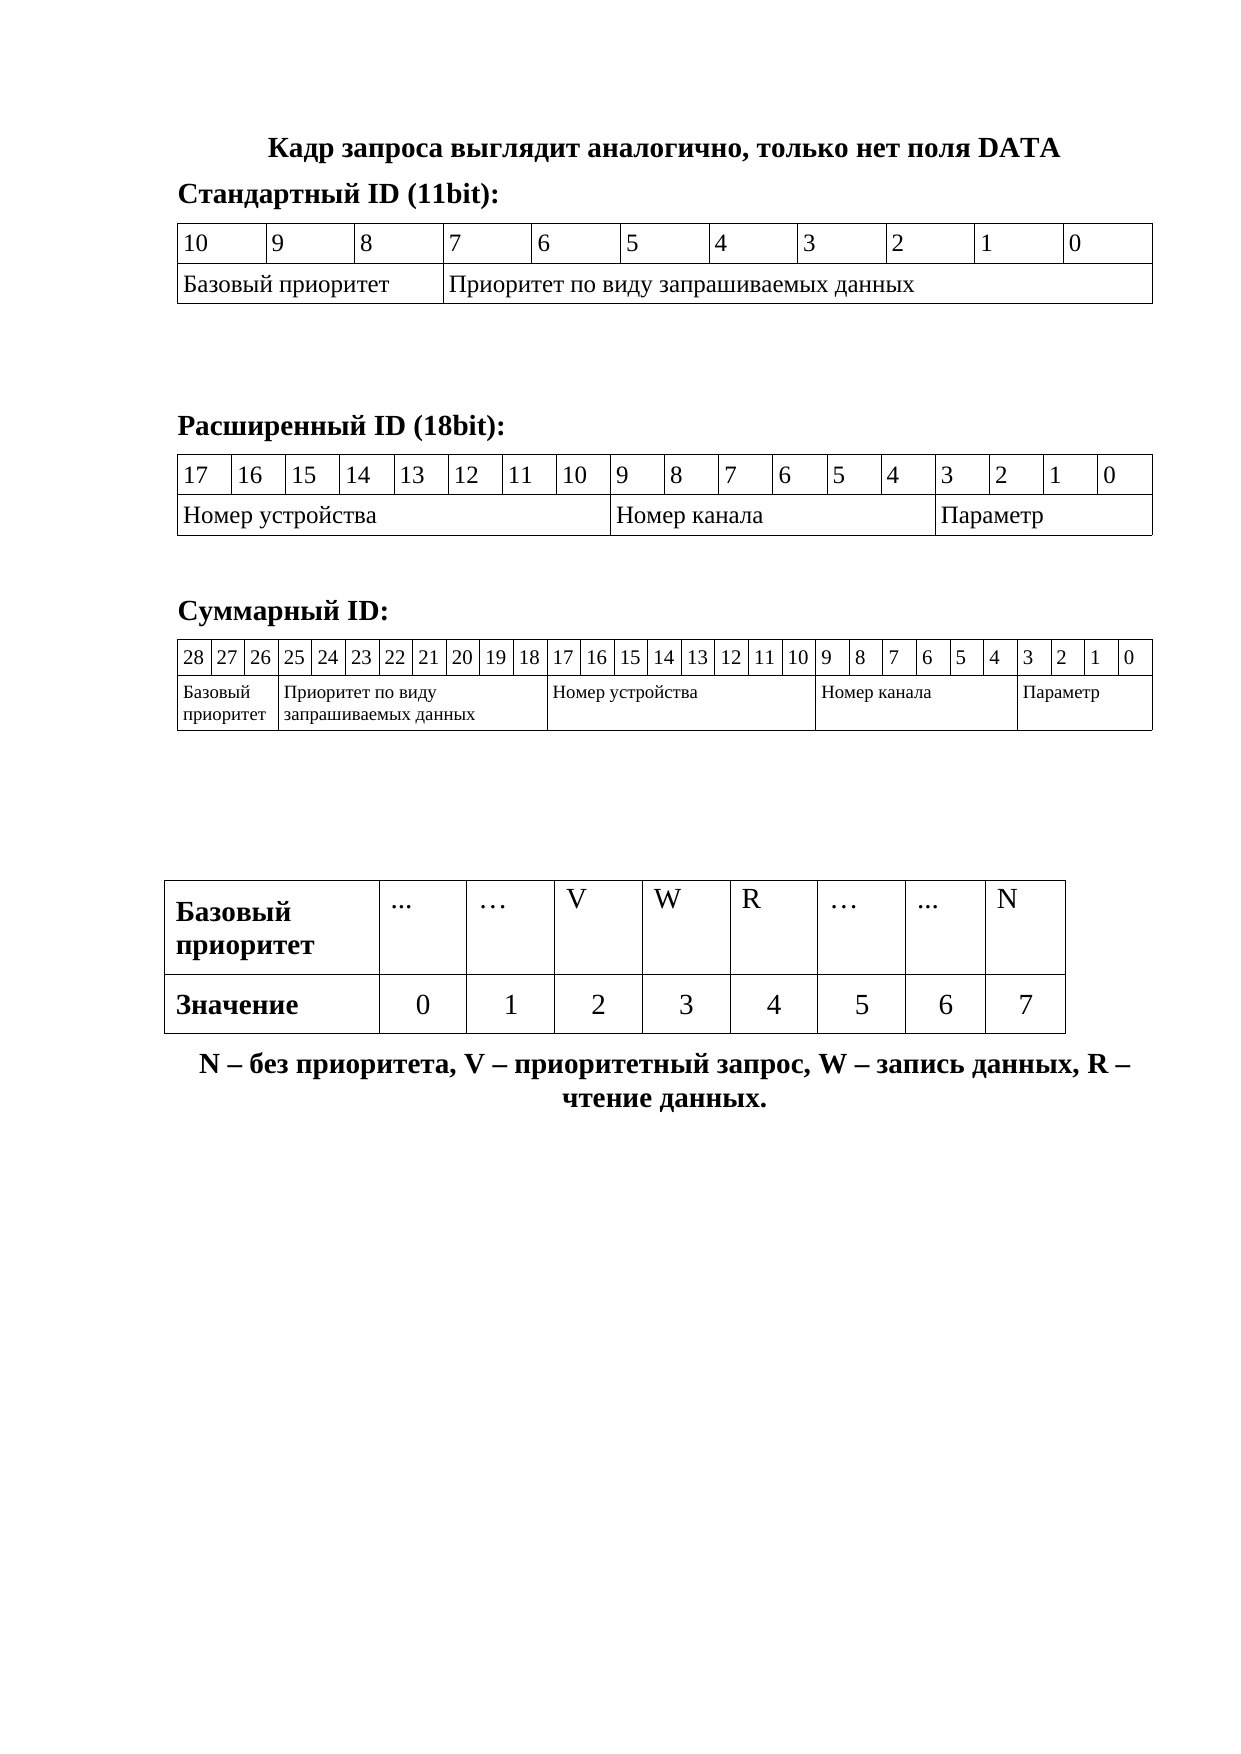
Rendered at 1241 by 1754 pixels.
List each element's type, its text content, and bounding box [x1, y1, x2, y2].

table_header 17 [548, 640, 580, 675]
table_header 5 [621, 224, 709, 263]
table_header 7 [883, 640, 916, 675]
table_header 4 [984, 640, 1017, 675]
table_header R [731, 881, 817, 973]
table_cell Значение [165, 975, 379, 1033]
table_cell Базовый приоритет [178, 676, 278, 730]
table_header 0 [1064, 224, 1152, 263]
table_header … [467, 881, 554, 973]
table_header 11 [749, 640, 782, 675]
table_cell Приоритет по виду запрашиваемых данных [444, 264, 1152, 303]
table_header 7 [444, 224, 531, 263]
table_header ... [906, 881, 985, 973]
table_header 10 [178, 224, 266, 263]
table_header 13 [395, 455, 448, 494]
table_header 28 [178, 640, 211, 675]
table_cell 6 [906, 975, 985, 1033]
table_header 19 [480, 640, 513, 675]
table_header 2 [887, 224, 974, 263]
table_header 16 [232, 455, 285, 494]
table_header 22 [380, 640, 412, 675]
table_cell 1 [467, 975, 554, 1033]
table_header 1 [1085, 640, 1118, 675]
table_header 15 [615, 640, 647, 675]
table_header 24 [312, 640, 345, 675]
table_header 16 [581, 640, 614, 675]
table_header 4 [710, 224, 797, 263]
table_cell 3 [643, 975, 730, 1033]
table_header 3 [936, 455, 989, 494]
table_header V [555, 881, 642, 973]
table_header 14 [340, 455, 394, 494]
table_cell 7 [986, 975, 1065, 1033]
table_header 3 [798, 224, 886, 263]
table_header 11 [503, 455, 556, 494]
table_header 7 [719, 455, 772, 494]
table_header 8 [355, 224, 443, 263]
table_header N [986, 881, 1065, 973]
table_header 5 [828, 455, 881, 494]
table_header 14 [648, 640, 681, 675]
table_header 9 [267, 224, 354, 263]
table_header 9 [816, 640, 849, 675]
table_header … [818, 881, 905, 973]
table_header 25 [279, 640, 311, 675]
text N – без приоритета, V – приоритетный запрос, W – запись данных, R – чтение данных. [177, 1047, 1152, 1114]
table_cell 5 [818, 975, 905, 1033]
table_header 3 [1018, 640, 1051, 675]
table_header 2 [990, 455, 1043, 494]
table_cell 0 [380, 975, 466, 1033]
table_cell Номер устройства [548, 676, 815, 730]
text Суммарный ID: [177, 593, 1152, 627]
table_header 0 [1098, 455, 1152, 494]
table_cell 4 [731, 975, 817, 1033]
text Расширенный ID (18bit): [177, 408, 1152, 442]
table_header 12 [449, 455, 502, 494]
table_header 12 [715, 640, 748, 675]
table_cell Приоритет по виду запрашиваемых данных [279, 676, 547, 730]
table_header 6 [917, 640, 950, 675]
table_header W [643, 881, 730, 973]
text Кадр запроса выглядит аналогично, только нет поля DATA [177, 131, 1152, 164]
table_cell Базовый приоритет [178, 264, 443, 303]
table_header 2 [1052, 640, 1084, 675]
table_header 18 [514, 640, 547, 675]
table_header 21 [413, 640, 446, 675]
table_header Базовый приоритет [165, 881, 379, 973]
table_header 6 [532, 224, 620, 263]
table_cell Параметр [1018, 676, 1152, 730]
table_cell Номер канала [611, 495, 935, 535]
table_header 5 [951, 640, 983, 675]
table_header 8 [850, 640, 882, 675]
table_header 0 [1119, 640, 1152, 675]
table_header 10 [783, 640, 815, 675]
table_header 20 [447, 640, 479, 675]
table_header 4 [882, 455, 935, 494]
table_header 10 [557, 455, 610, 494]
table_cell Параметр [936, 495, 1152, 535]
text Стандартный ID (11bit): [177, 177, 1152, 210]
table_header 9 [611, 455, 664, 494]
table_header 15 [286, 455, 339, 494]
table_header 8 [665, 455, 718, 494]
table_header 27 [212, 640, 244, 675]
table_header 13 [682, 640, 714, 675]
table_cell Номер канала [816, 676, 1017, 730]
table_header 26 [245, 640, 278, 675]
table_header 6 [773, 455, 827, 494]
table_header 17 [178, 455, 231, 494]
table_cell 2 [555, 975, 642, 1033]
table_header ... [380, 881, 466, 973]
table_cell Номер устройства [178, 495, 610, 535]
table_header 1 [975, 224, 1063, 263]
table_header 1 [1044, 455, 1097, 494]
table_header 23 [346, 640, 379, 675]
